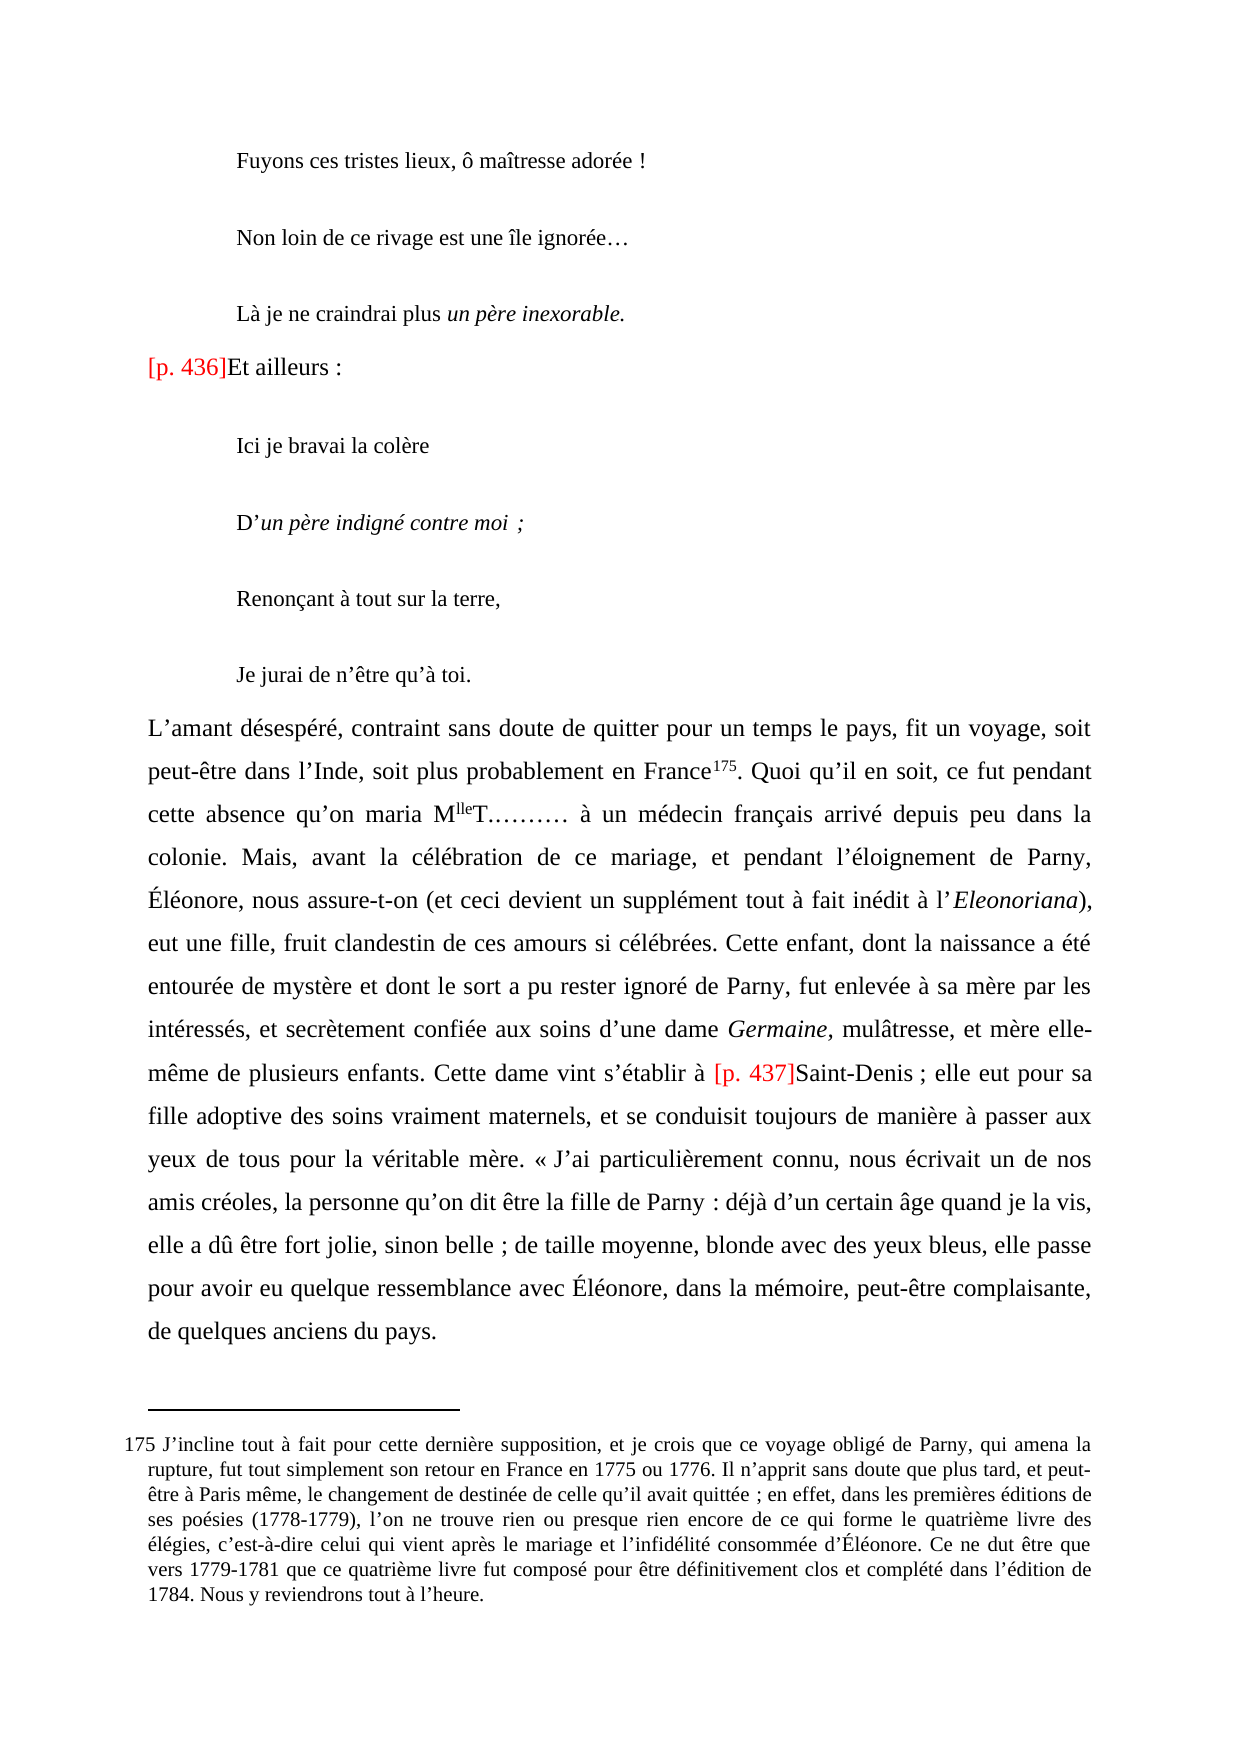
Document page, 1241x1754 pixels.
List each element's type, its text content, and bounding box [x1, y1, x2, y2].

text [p. 436]Et ailleurs : [148, 352, 1093, 380]
text D’un père indigné contre moi ; [236, 509, 1093, 535]
text L’amant désespéré, contraint sans doute de quitter pour un temps le pays, fit un voyage, soit peut-être dans l’Inde, soit plus probablement en France. Quoi qu’il en soit, ce fut pendant cette absence qu’on maria MlleT.……… à un médecin français arrivé depuis peu dans la colonie. Mais, avant la célébration de ce mariage, et pendant l’éloignement de Parny, Éléonore, nous assure-t-on (et ceci devient un supplément tout à fait inédit à l’Eleonoriana), eut une fille, fruit clandestin de ces amours si célébrées. Cette enfant, dont la naissance a été entourée de mystère et dont le sort a pu rester ignoré de Parny, fut enlevée à sa mère par les intéressés, et secrètement confiée aux soins d’une dame Germaine, mulâtresse, et mère elle-même de plusieurs enfants. Cette dame vint s’établir à [p. 437]Saint-Denis ; elle eut pour sa fille adoptive des soins vraiment maternels, et se conduisit toujours de manière à passer aux yeux de tous pour la véritable mère. « J’ai particulièrement connu, nous écrivait un de nos amis créoles, la personne qu’on dit être la fille de Parny : déjà d’un certain âge quand je la vis, elle a dû être fort jolie, sinon belle ; de taille moyenne, blonde avec des yeux bleus, elle passe pour avoir eu quelque ressemblance avec Éléonore, dans la mémoire, peut-être complaisante, de quelques anciens du pays. [148, 713, 1093, 1345]
text J’incline tout à fait pour cette dernière supposition, et je crois que ce voyage obligé de Parny, qui amena la rupture, fut tout simplement son retour en France en 1775 ou 1776. Il n’apprit sans doute que plus tard, et peut-être à Paris même, le changement de destinée de celle qu’il avait quittée ; en effet, dans les premières éditions de ses poésies (1778-1779), l’on ne trouve rien ou presque rien encore de ce qui forme le quatrième livre des élégies, c’est-à-dire celui qui vient après le mariage et l’infidélité consommée d’Éléonore. Ce ne dut être que vers 1779-1781 que ce quatrième livre fut composé pour être définitivement clos et complété dans l’édition de 1784. Nous y reviendrons tout à l’heure. [124, 1431, 1093, 1606]
text Renonçant à tout sur la terre, [236, 585, 1093, 611]
text Non loin de ce rivage est une île ignorée… [236, 224, 1093, 250]
text Là je ne craindrai plus un père inexorable. [236, 300, 1093, 327]
text Fuyons ces tristes lieux, ô maîtresse adorée ! [236, 148, 1093, 174]
text Ici je bravai la colère [236, 432, 1093, 459]
text Je jurai de n’être qu’à toi. [236, 661, 1093, 688]
